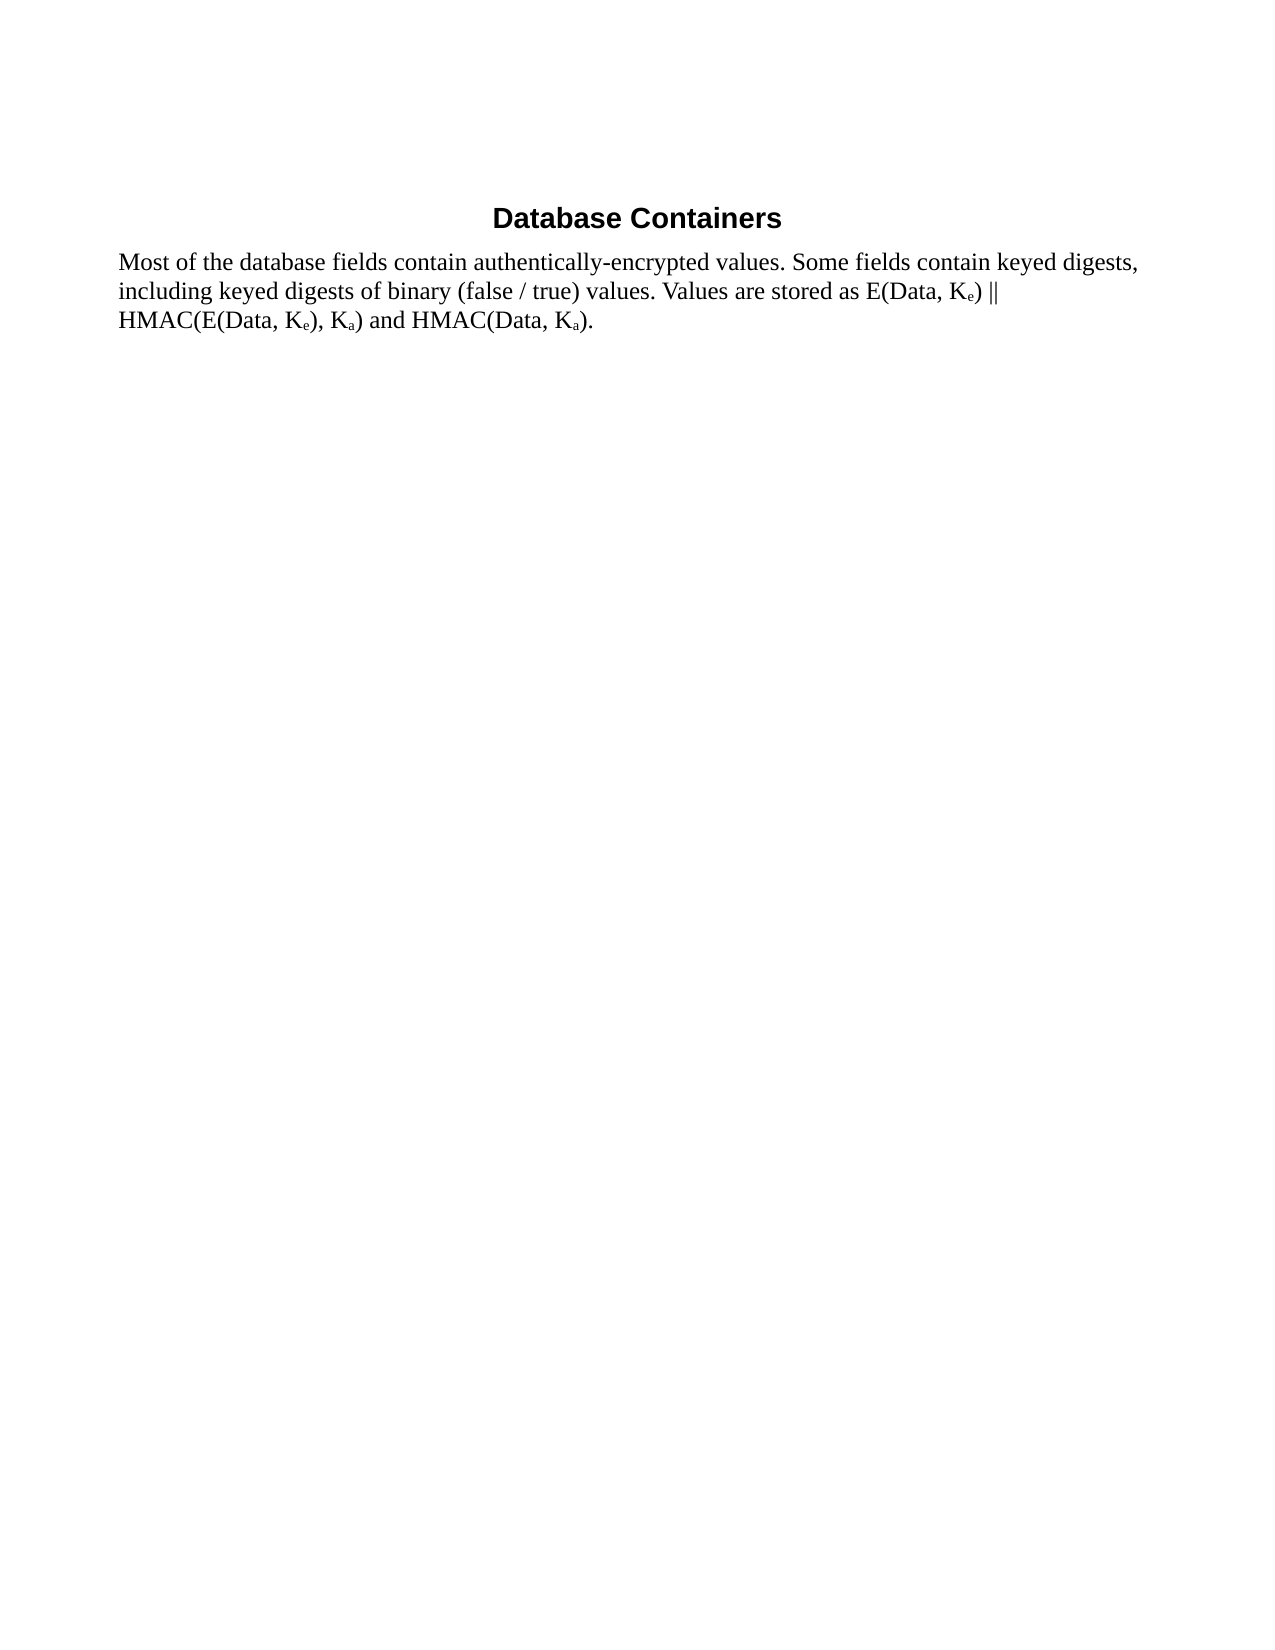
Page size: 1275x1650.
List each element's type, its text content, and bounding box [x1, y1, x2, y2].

text Most of the database fields contain authentically-encrypted values. Some fields contain keyed digests, including keyed digests of binary (false / true) values. Values are stored as E(Data, Ke) || HMAC(E(Data, Ke), Ka) and HMAC(Data, Ka). [118, 247, 1157, 334]
subtitle Database Containers [118, 201, 1157, 235]
